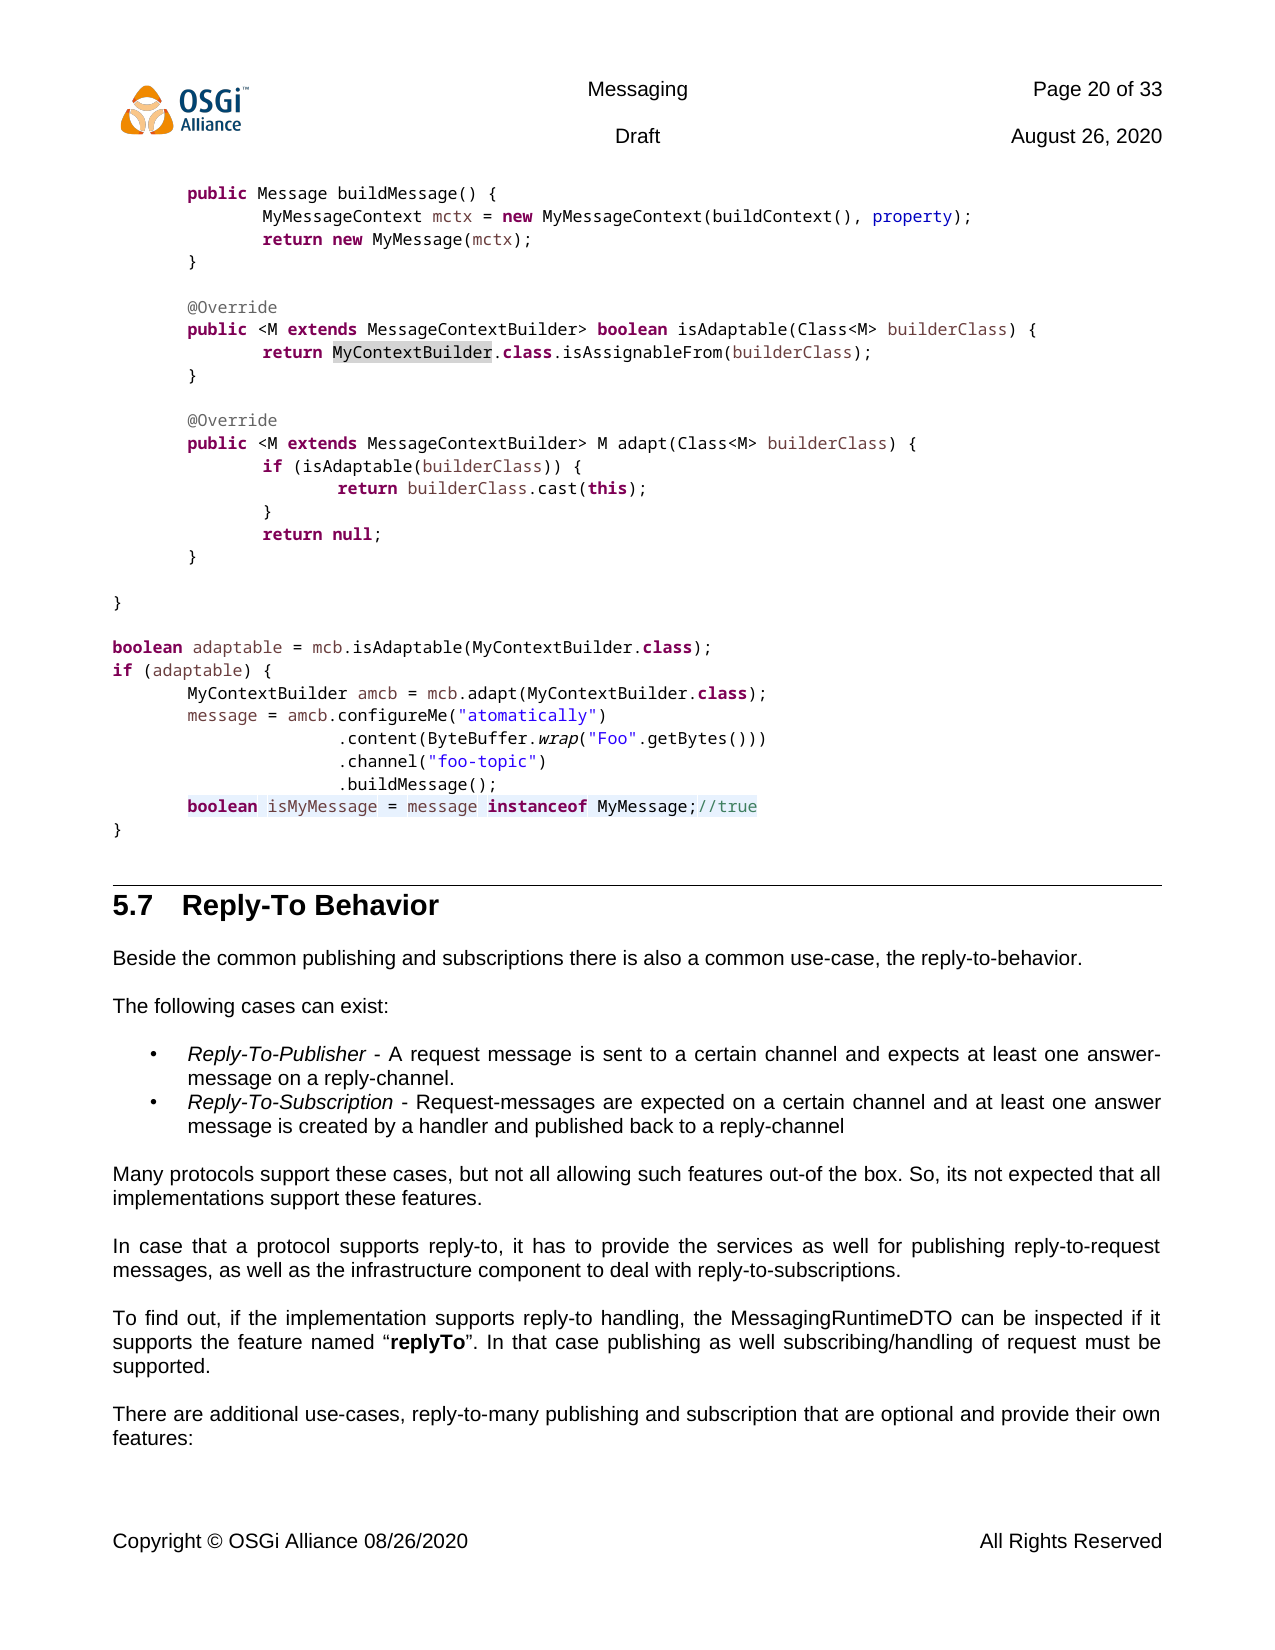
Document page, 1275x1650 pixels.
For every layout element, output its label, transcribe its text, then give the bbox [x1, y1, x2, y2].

text boolean adaptable = mcb.isAdaptable(MyContextBuilder.class); [112, 636, 1162, 658]
text public Message buildMessage() { [112, 182, 1162, 204]
text message = amcb.configureMe("atomatically") [112, 704, 1162, 727]
text The following cases can exist: [112, 994, 1162, 1018]
list Reply-To-Subscription - Request-messages are expected on a certain channel and at least one answer message is created by a handler and published back to a reply-channel [150, 1090, 1162, 1138]
text } [112, 250, 1162, 272]
text @Override [112, 295, 1162, 318]
text return new MyMessage(mctx); [112, 227, 1162, 250]
text To find out, if the implementation supports reply-to handling, the MessagingRuntimeDTO can be inspected if it supports the feature named “replyTo”. In that case publishing as well subscribing/handling of request must be supported. [112, 1306, 1162, 1377]
subtitle Reply-To Behavior [112, 886, 1162, 922]
text MyMessageContext mctx = new MyMessageContext(buildContext(), property); [112, 204, 1162, 227]
text .buildMessage(); [112, 772, 1162, 795]
text .channel("foo-topic") [112, 749, 1162, 772]
text } [112, 590, 1162, 613]
text return builderClass.cast(this); [112, 477, 1162, 499]
picture [113, 78, 257, 142]
text .content(ByteBuffer.wrap("Foo".getBytes())) [112, 727, 1162, 749]
text Many protocols support these cases, but not all allowing such features out-of the box. So, its not expected that all implementations support these features. [112, 1162, 1162, 1210]
list Reply-To-Publisher - A request message is sent to a certain channel and expects at least one answer-message on a reply-channel. [150, 1042, 1162, 1090]
text @Override [112, 409, 1162, 431]
text public <M extends MessageContextBuilder> boolean isAdaptable(Class<M> builderClass) { [112, 318, 1162, 341]
text } [112, 499, 1162, 522]
text public <M extends MessageContextBuilder> M adapt(Class<M> builderClass) { [112, 431, 1162, 454]
text In case that a protocol supports reply-to, it has to provide the services as well for publishing reply-to-request messages, as well as the infrastructure component to deal with reply-to-subscriptions. [112, 1234, 1162, 1282]
text boolean isMyMessage = message instanceof MyMessage;//true [112, 795, 1162, 817]
text return null; [112, 522, 1162, 545]
text Beside the common publishing and subscriptions there is also a common use-case, the reply-to-behavior. [112, 946, 1162, 970]
text if (isAdaptable(builderClass)) { [112, 454, 1162, 477]
text } [112, 545, 1162, 568]
text } [112, 817, 1162, 840]
text } [112, 363, 1162, 386]
text return MyContextBuilder.class.isAssignableFrom(builderClass); [112, 341, 1162, 363]
text There are additional use-cases, reply-to-many publishing and subscription that are optional and provide their own features: [112, 1401, 1162, 1449]
text if (adaptable) { [112, 658, 1162, 681]
text MyContextBuilder amcb = mcb.adapt(MyContextBuilder.class); [112, 681, 1162, 704]
